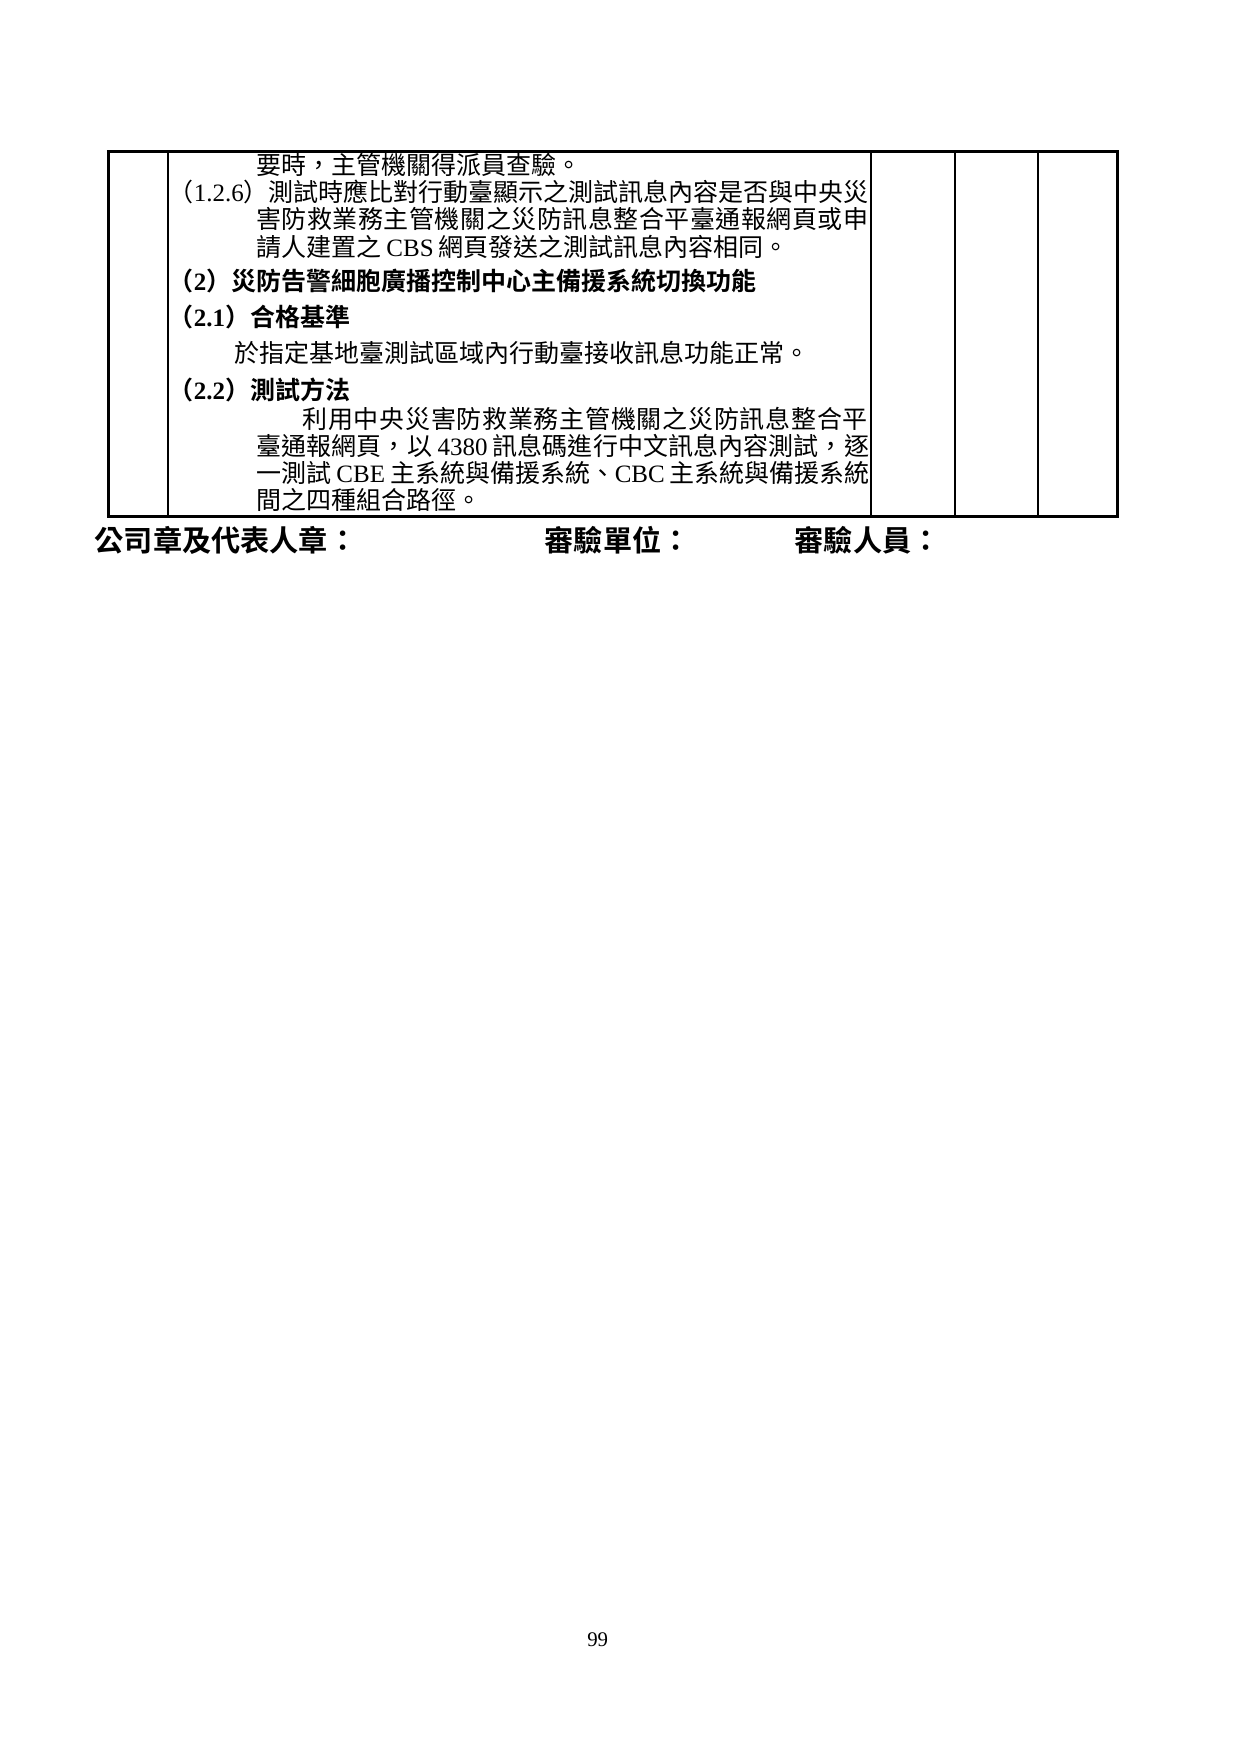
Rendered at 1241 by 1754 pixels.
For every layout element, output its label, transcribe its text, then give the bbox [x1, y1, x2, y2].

table_header [956, 153, 1037, 515]
text 公司章及代表人章： 審驗單位： 審驗人員： [94, 518, 1131, 560]
table_header [1039, 153, 1116, 515]
table_header 要時，主管機關得派員查驗。 （1.2.6）測試時應比對行動臺顯示之測試訊息內容是否與中央災害防救業務主管機關之災防訊息整合平臺通報網頁或申請人建置之CBS網頁發送之測試訊息內容相同。 （2）災防告警細胞廣播控制中心主備援系統切換功能 （2.1）合格基準 於指定基地臺測試區域內行動臺接收訊息功能正常。 （2.2）測試方法 利用中央災害防救業務主管機關之災防訊息整合平臺通報網頁，以4380訊息碼進行中文訊息內容測試，逐一測試CBE主系統與備援系統、CBC主系統與備援系統間之四種組合路徑。 [169, 153, 870, 515]
table_header [872, 153, 954, 515]
table_header [110, 153, 167, 515]
